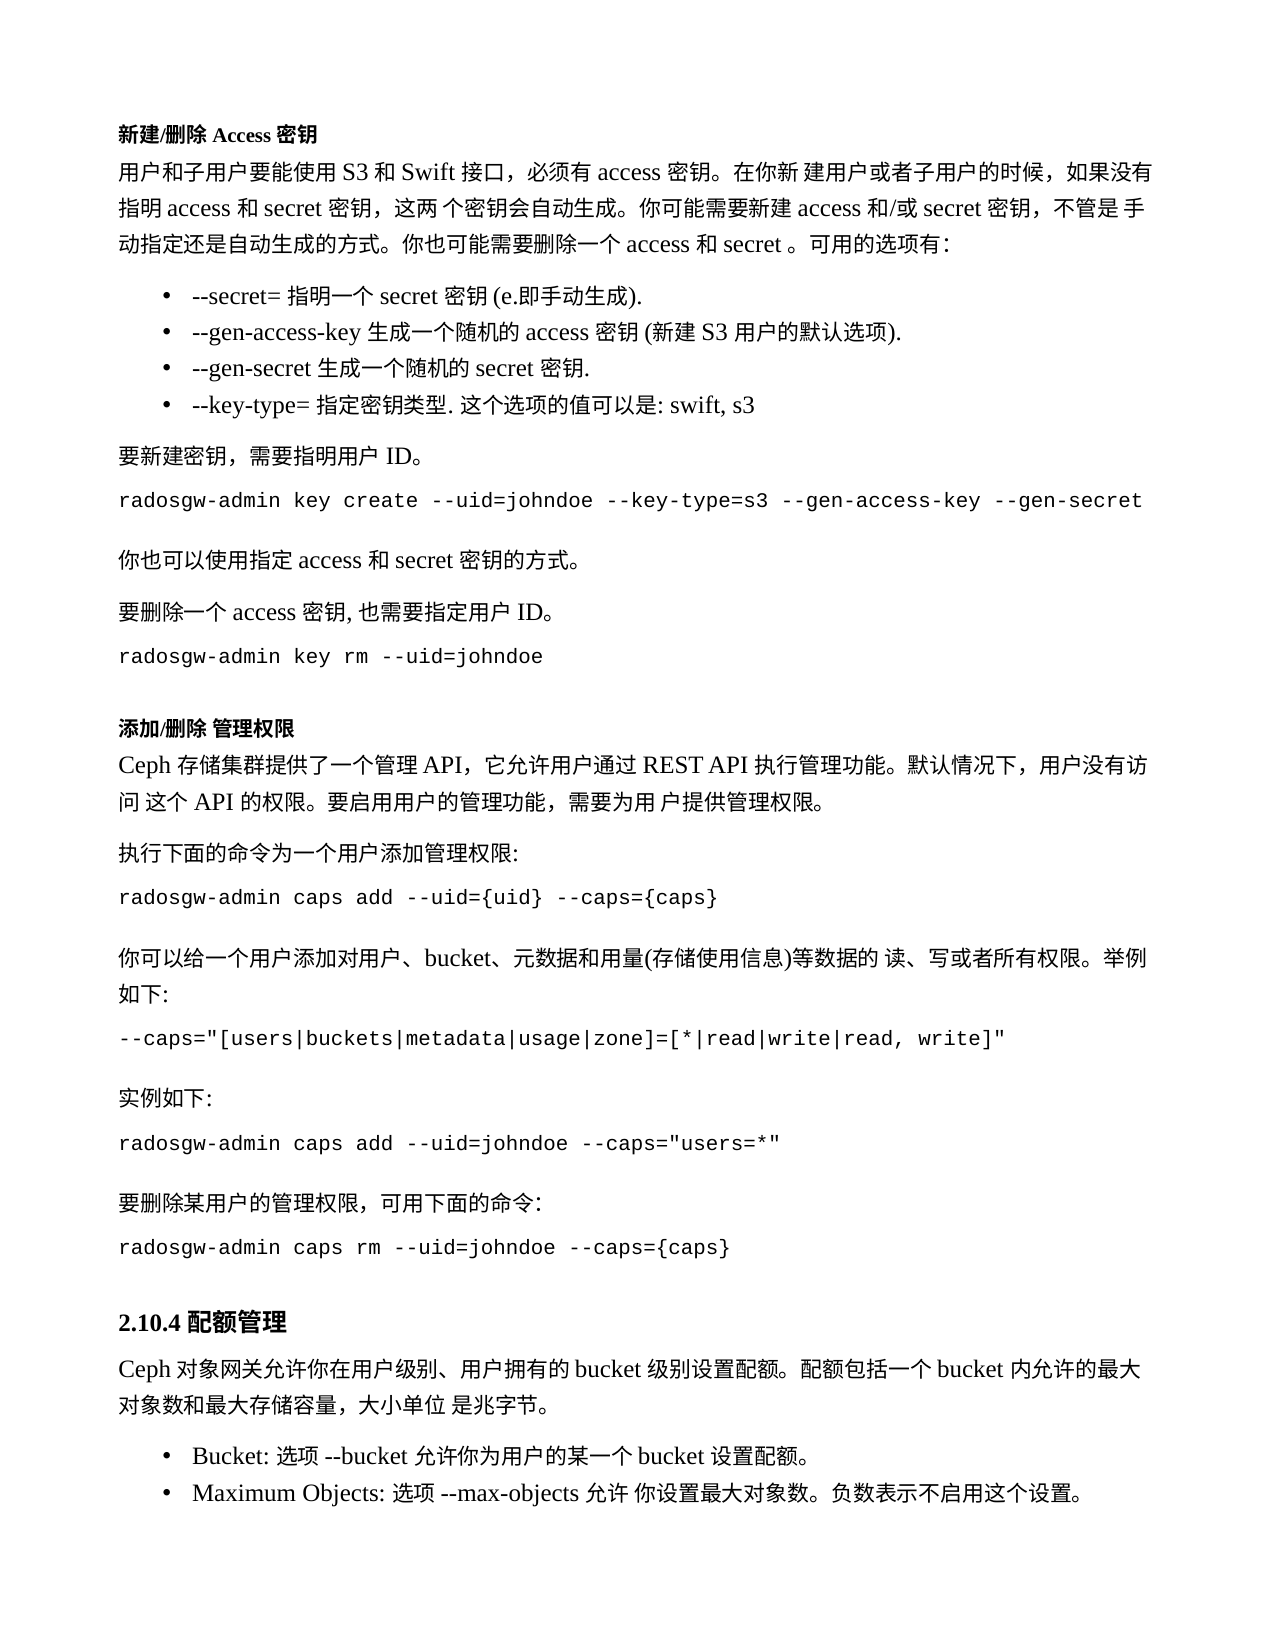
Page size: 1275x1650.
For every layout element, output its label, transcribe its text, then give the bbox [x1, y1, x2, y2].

text radosgw-admin caps add --uid={uid} --caps={caps} [118, 887, 1157, 911]
text --caps="[users|buckets|metadata|usage|zone]=[*|read|write|read, write]" [118, 1028, 1157, 1052]
subtitle 新建/删除 Access 密钥 [118, 118, 1157, 148]
text 执行下面的命令为一个用户添加管理权限: [118, 836, 1157, 868]
text 用户和子用户要能使用 S3 和Swift 接口，必须有 access 密钥。在你新 建用户或者子用户的时候，如果没有指明 access 和 secret 密钥，这两 个密钥会自动生成。你可能需要新建 access 和/或 secret 密钥，不管是 手动指定还是自动生成的方式。你也可能需要删除一个 access 和 secret 。可用的选项有： [118, 154, 1157, 259]
text radosgw-admin caps rm --uid=johndoe --caps={caps} [118, 1237, 1157, 1261]
list --gen-access-key 生成一个随机的 access 密钥 (新建 S3 用户的默认选项). [162, 315, 1157, 347]
text radosgw-admin key rm --uid=johndoe [118, 646, 1157, 670]
list Maximum Objects: 选项 --max-objects 允许 你设置最大对象数。负数表示不启用这个设置。 [162, 1476, 1157, 1507]
list --gen-secret 生成一个随机的 secret 密钥. [162, 351, 1157, 383]
text 要删除某用户的管理权限，可用下面的命令： [118, 1186, 1157, 1217]
list --secret= 指明一个 secret 密钥 (e.即手动生成). [162, 279, 1157, 310]
text 要新建密钥，需要指明用户 ID。 [118, 439, 1157, 471]
subtitle 2.10.4 配额管理 [118, 1303, 1157, 1339]
text 要删除一个 access 密钥, 也需要指定用户 ID。 [118, 595, 1157, 627]
text 实例如下: [118, 1081, 1157, 1113]
list Bucket: 选项 --bucket 允许你为用户的某一个 bucket 设置配额。 [162, 1439, 1157, 1471]
text 你也可以使用指定 access 和 secret 密钥的方式。 [118, 543, 1157, 575]
text Ceph对象网关允许你在用户级别、用户拥有的 bucket 级别设置配额。配额包括一个 bucket 内允许的最大对象数和最大存储容量，大小单位 是兆字节。 [118, 1352, 1157, 1419]
text Ceph 存储集群提供了一个管理API，它允许用户通过 REST API 执行管理功能。默认情况下，用户没有访问 这个 API 的权限。要启用用户的管理功能，需要为用 户提供管理权限。 [118, 748, 1157, 816]
text radosgw-admin key create --uid=johndoe --key-type=s3 --gen-access-key --gen-secret [118, 490, 1157, 514]
list --key-type= 指定密钥类型. 这个选项的值可以是: swift, s3 [162, 388, 1157, 419]
text radosgw-admin caps add --uid=johndoe --caps="users=*" [118, 1133, 1157, 1156]
text 你可以给一个用户添加对用户、bucket、元数据和用量(存储使用信息)等数据的 读、写或者所有权限。举例如下: [118, 941, 1157, 1008]
subtitle 添加/删除 管理权限 [118, 712, 1157, 742]
